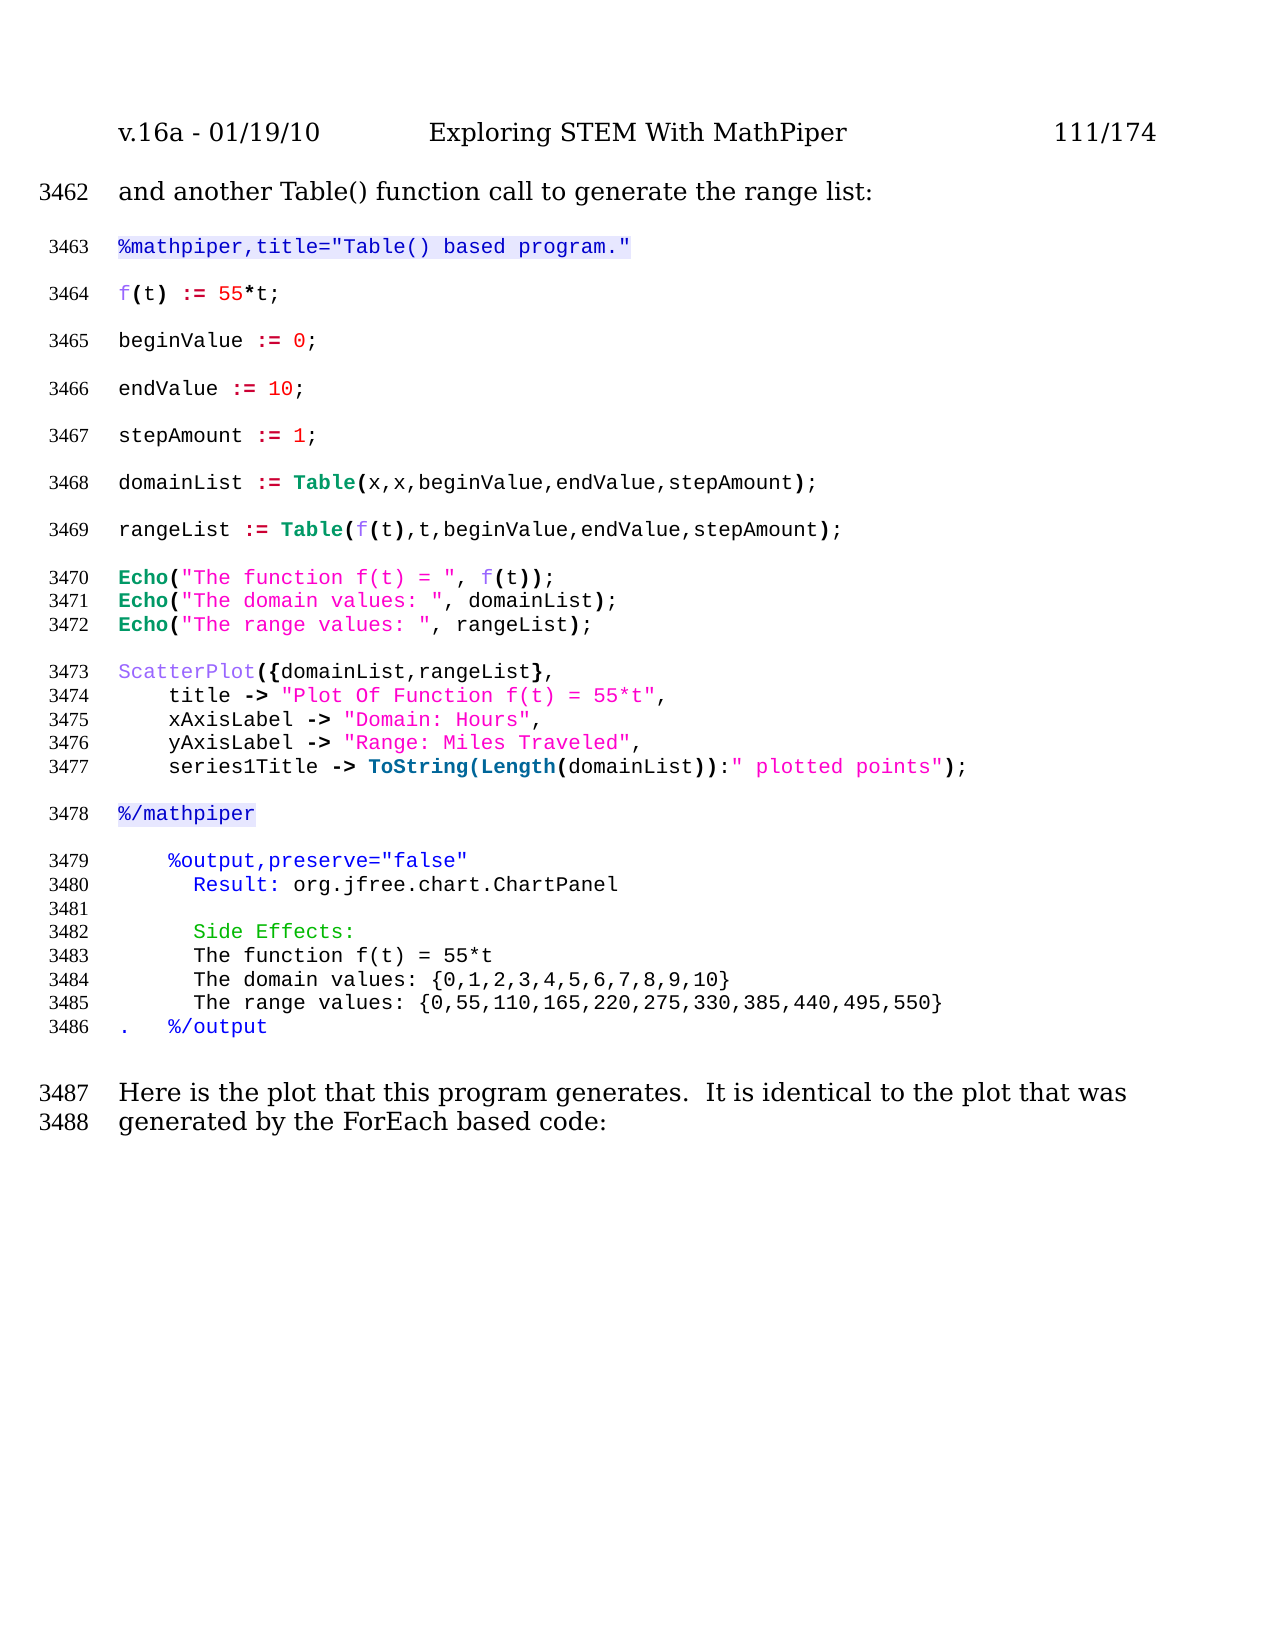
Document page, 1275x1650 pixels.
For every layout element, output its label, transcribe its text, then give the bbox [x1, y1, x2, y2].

text The domain values: {0,1,2,3,4,5,6,7,8,9,10} [118, 969, 1157, 992]
text yAxisLabel -> "Range: Miles Traveled", [118, 732, 1157, 756]
text domainList := Table(x,x,beginValue,endValue,stepAmount); [118, 472, 1157, 496]
text xAxisLabel -> "Domain: Hours", [118, 708, 1157, 732]
text endValue := 10; [118, 377, 1157, 401]
text and another Table() function call to generate the range list: [118, 177, 1157, 206]
text Echo("The domain values: ", domainList); [118, 590, 1157, 614]
text . %/output [118, 1016, 1157, 1039]
text stepAmount := 1; [118, 425, 1157, 448]
text The range values: {0,55,110,165,220,275,330,385,440,495,550} [118, 992, 1157, 1016]
text %output,preserve="false" [118, 850, 1157, 874]
text beginValue := 0; [118, 330, 1157, 354]
text %/mathpiper [118, 803, 1157, 827]
text The function f(t) = 55*t [118, 945, 1157, 969]
text %mathpiper,title="Table() based program." [118, 236, 1157, 259]
text Result: org.jfree.chart.ChartPanel [118, 874, 1157, 898]
text Echo("The range values: ", rangeList); [118, 614, 1157, 638]
text title -> "Plot Of Function f(t) = 55*t", [118, 685, 1157, 708]
text Here is the plot that this program generates. It is identical to the plot that was generated by the ForEach based code: [118, 1078, 1157, 1136]
text Side Effects: [118, 921, 1157, 945]
text ScatterPlot({domainList,rangeList}, [118, 661, 1157, 685]
text Echo("The function f(t) = ", f(t)); [118, 567, 1157, 590]
text series1Title -> ToString(Length(domainList)):" plotted points"); [118, 756, 1157, 779]
text rangeList := Table(f(t),t,beginValue,endValue,stepAmount); [118, 519, 1157, 543]
text f(t) := 55*t; [118, 283, 1157, 307]
